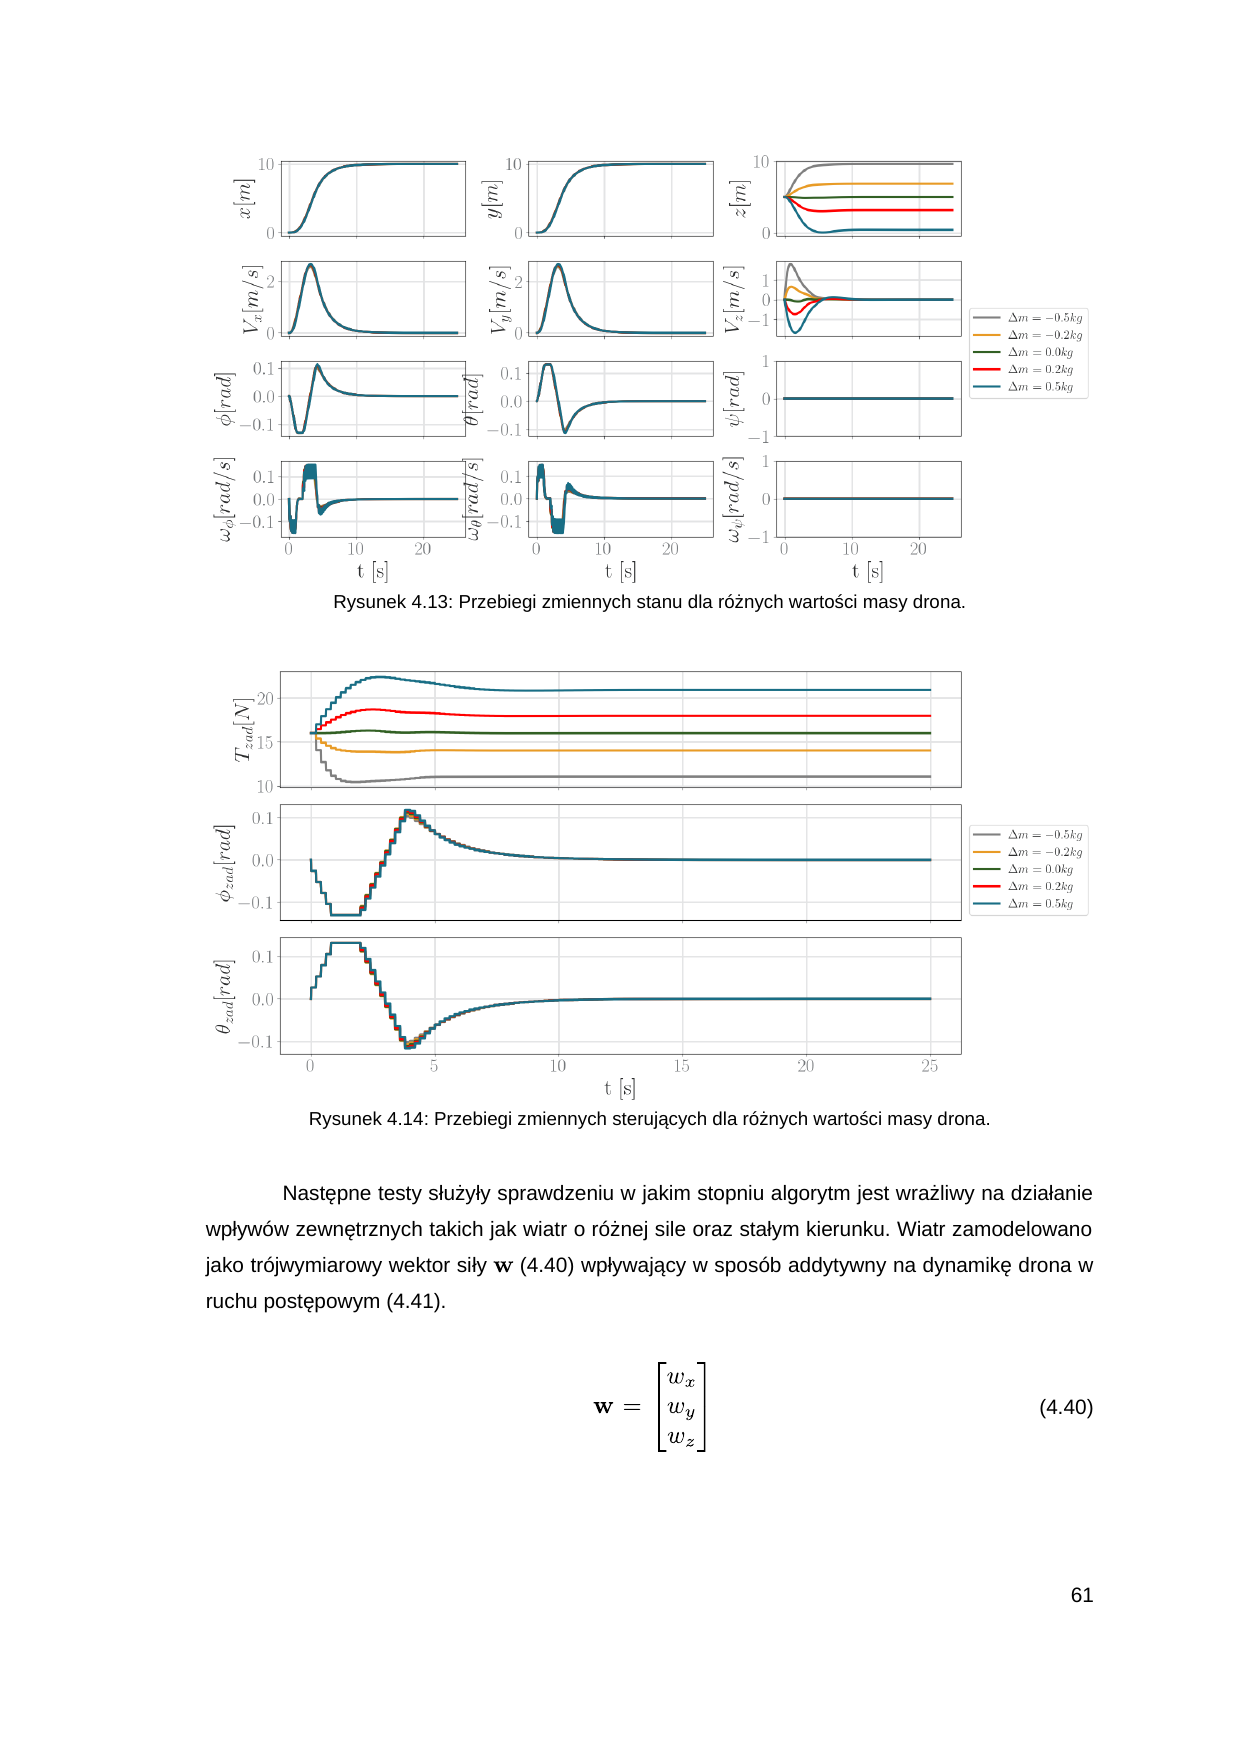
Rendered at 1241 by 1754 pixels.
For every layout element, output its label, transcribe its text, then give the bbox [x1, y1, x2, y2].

text Rysunek 4.13: Przebiegi zmiennych stanu dla różnych wartości masy drona. [206, 591, 1093, 612]
picture [205, 147, 1094, 591]
text Rysunek 4.14: Przebiegi zmiennych sterujących dla różnych wartości masy drona. [206, 1108, 1093, 1129]
text Następne testy służyły sprawdzeniu w jakim stopniu algorytm jest wrażliwy na działanie wpływów zewnętrznych takich jak wiatr o różnej sile oraz stałym kierunku. Wiatr zamodelowano jako trójwymiarowy wektor siły (4.40) wpływający w sposób addytywny na dynamikę drona w ruchu postępowym (4.41). [206, 1181, 1093, 1313]
picture [205, 663, 1094, 1108]
text (4.40) [706, 1362, 1093, 1452]
text [206, 1362, 658, 1452]
